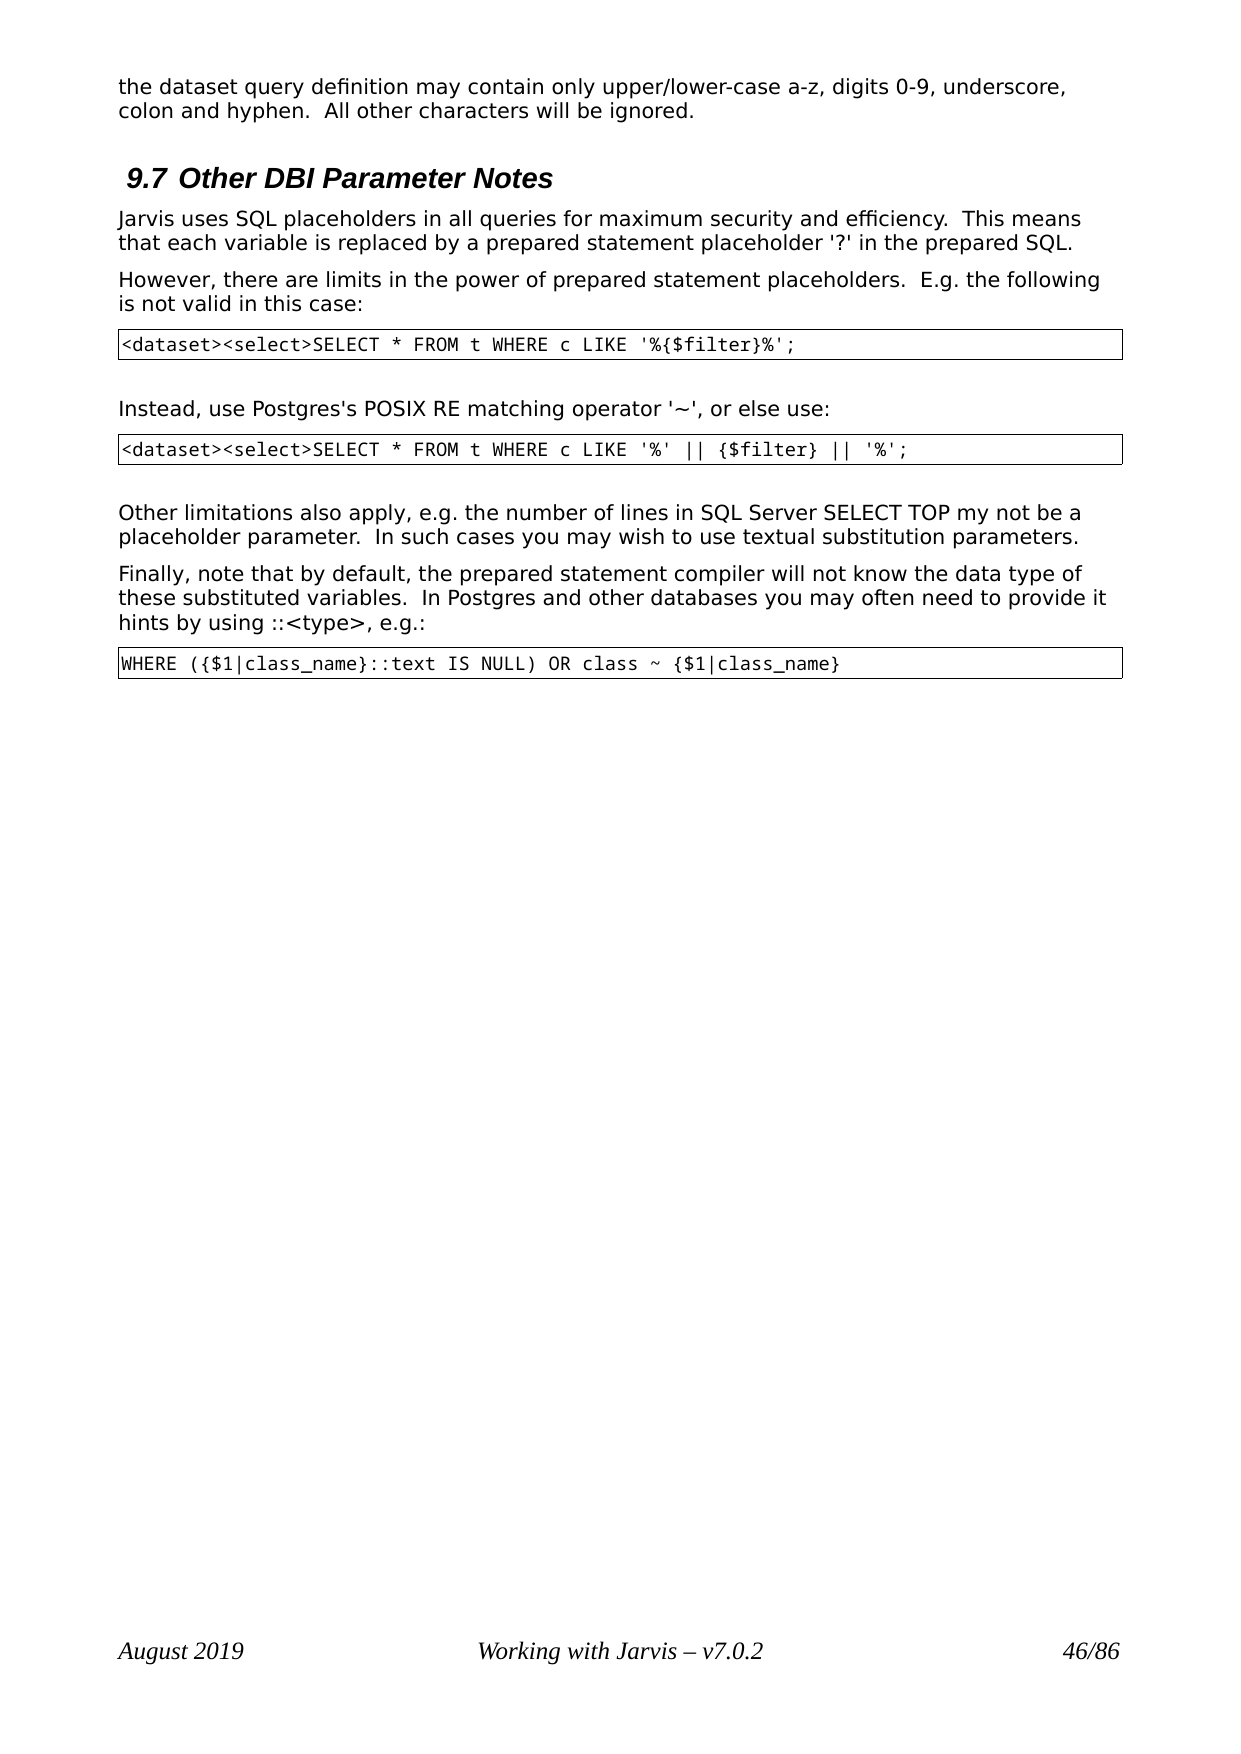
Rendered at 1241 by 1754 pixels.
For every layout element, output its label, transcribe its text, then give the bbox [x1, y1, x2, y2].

text Instead, use Postgres's POSIX RE matching operator '~', or else use: [118, 397, 1122, 421]
text Other limitations also apply, e.g. the number of lines in SQL Server SELECT TOP my not be a placeholder parameter. In such cases you may wish to use textual substitution parameters. [118, 501, 1122, 549]
text Finally, note that by default, the prepared statement compiler will not know the data type of these substituted variables. In Postgres and other databases you may often need to provide it hints by using ::<type>, e.g.: [118, 562, 1122, 635]
text <dataset><select>SELECT * FROM t WHERE c LIKE '%' || {$filter} || '%'; [119, 435, 1122, 464]
text Jarvis uses SQL placeholders in all queries for maximum security and efficiency. This means that each variable is replaced by a prepared statement placeholder '?' in the prepared SQL. [118, 207, 1122, 256]
text However, there are limits in the power of prepared statement placeholders. E.g. the following is not valid in this case: [118, 268, 1122, 317]
text WHERE ({$1|class_name}::text IS NULL) OR class ~ {$1|class_name} [119, 648, 1122, 678]
text <dataset><select>SELECT * FROM t WHERE c LIKE '%{$filter}%'; [119, 330, 1122, 359]
text the dataset query definition may contain only upper/lower-case a-z, digits 0-9, underscore, colon and hyphen. All other characters will be ignored. [118, 75, 1122, 123]
subtitle Other DBI Parameter Notes [118, 161, 1122, 194]
